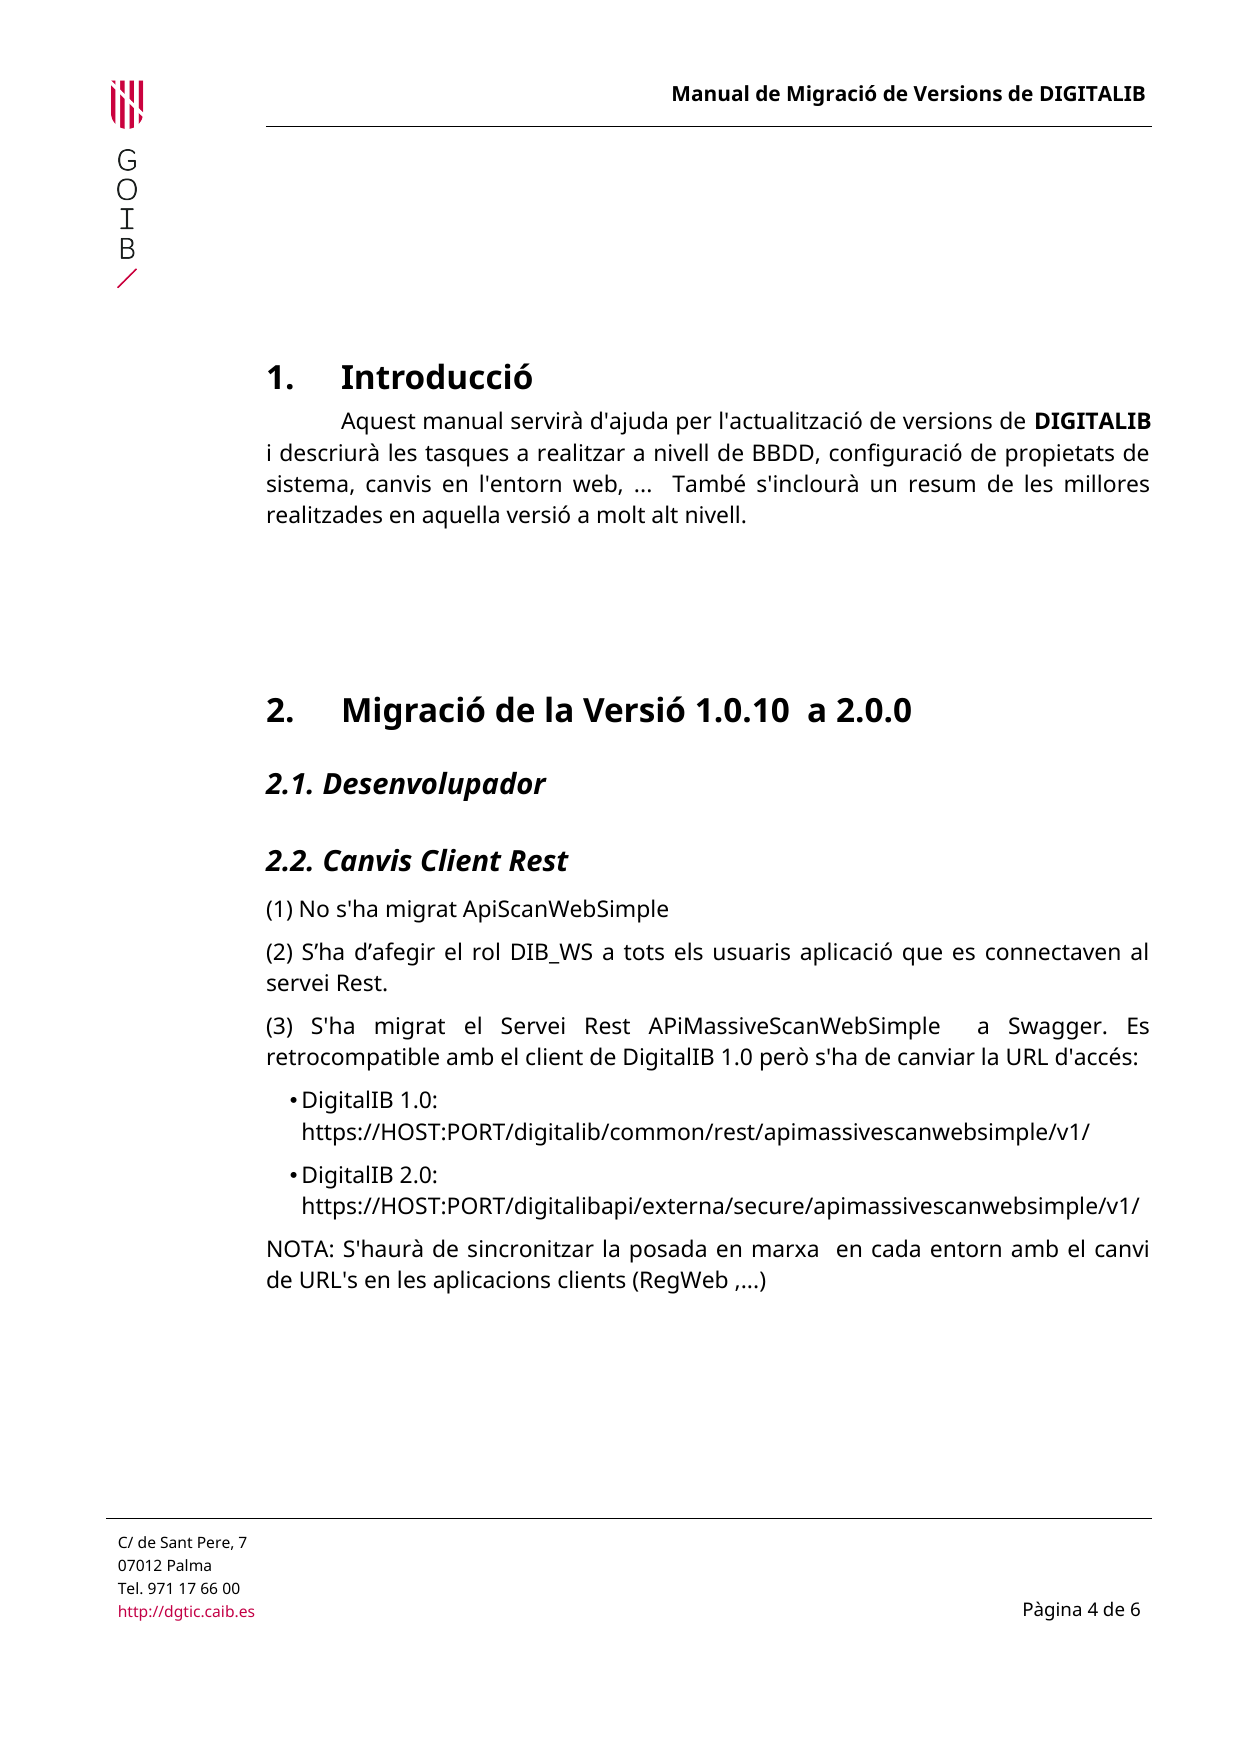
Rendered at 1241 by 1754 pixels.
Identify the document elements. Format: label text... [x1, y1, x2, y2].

text (2) S’ha d’afegir el rol DIB_WS a tots els usuaris aplicació que es connectaven al servei Rest. [266, 936, 1152, 998]
text (1) No s'ha migrat ApiScanWebSimple [266, 893, 1152, 924]
subtitle Introducció [266, 353, 1152, 399]
text Aquest manual servirà d'ajuda per l'actualització de versions de DIGITALIB i descriurà les tasques a realitzar a nivell de BBDD, configuració de propietats de sistema, canvis en l'entorn web, ... També s'inclourà un resum de les millores realitzades en aquella versió a molt alt nivell. [266, 405, 1152, 530]
text (3) S'ha migrat el Servei Rest APiMassiveScanWebSimple a Swagger. Es retrocompatible amb el client de DigitalIB 1.0 però s'ha de canviar la URL d'accés: [266, 1010, 1152, 1072]
list DigitalIB 1.0: https://HOST:PORT/digitalib/common/rest/apimassivescanwebsimple/v1/ [289, 1084, 1152, 1147]
subtitle Migració de la Versió 1.0.10 a 2.0.0 [266, 687, 1152, 732]
subtitle Desenvolupador [266, 763, 1152, 803]
text NOTA: S'haurà de sincronitzar la posada en marxa en cada entorn amb el canvi de URL's en les aplicacions clients (RegWeb ,...) [266, 1233, 1152, 1295]
subtitle Canvis Client Rest [266, 841, 1152, 880]
picture [82, 57, 172, 319]
list DigitalIB 2.0: https://HOST:PORT/digitalibapi/externa/secure/apimassivescanwebsimple/v1/ [289, 1158, 1152, 1221]
